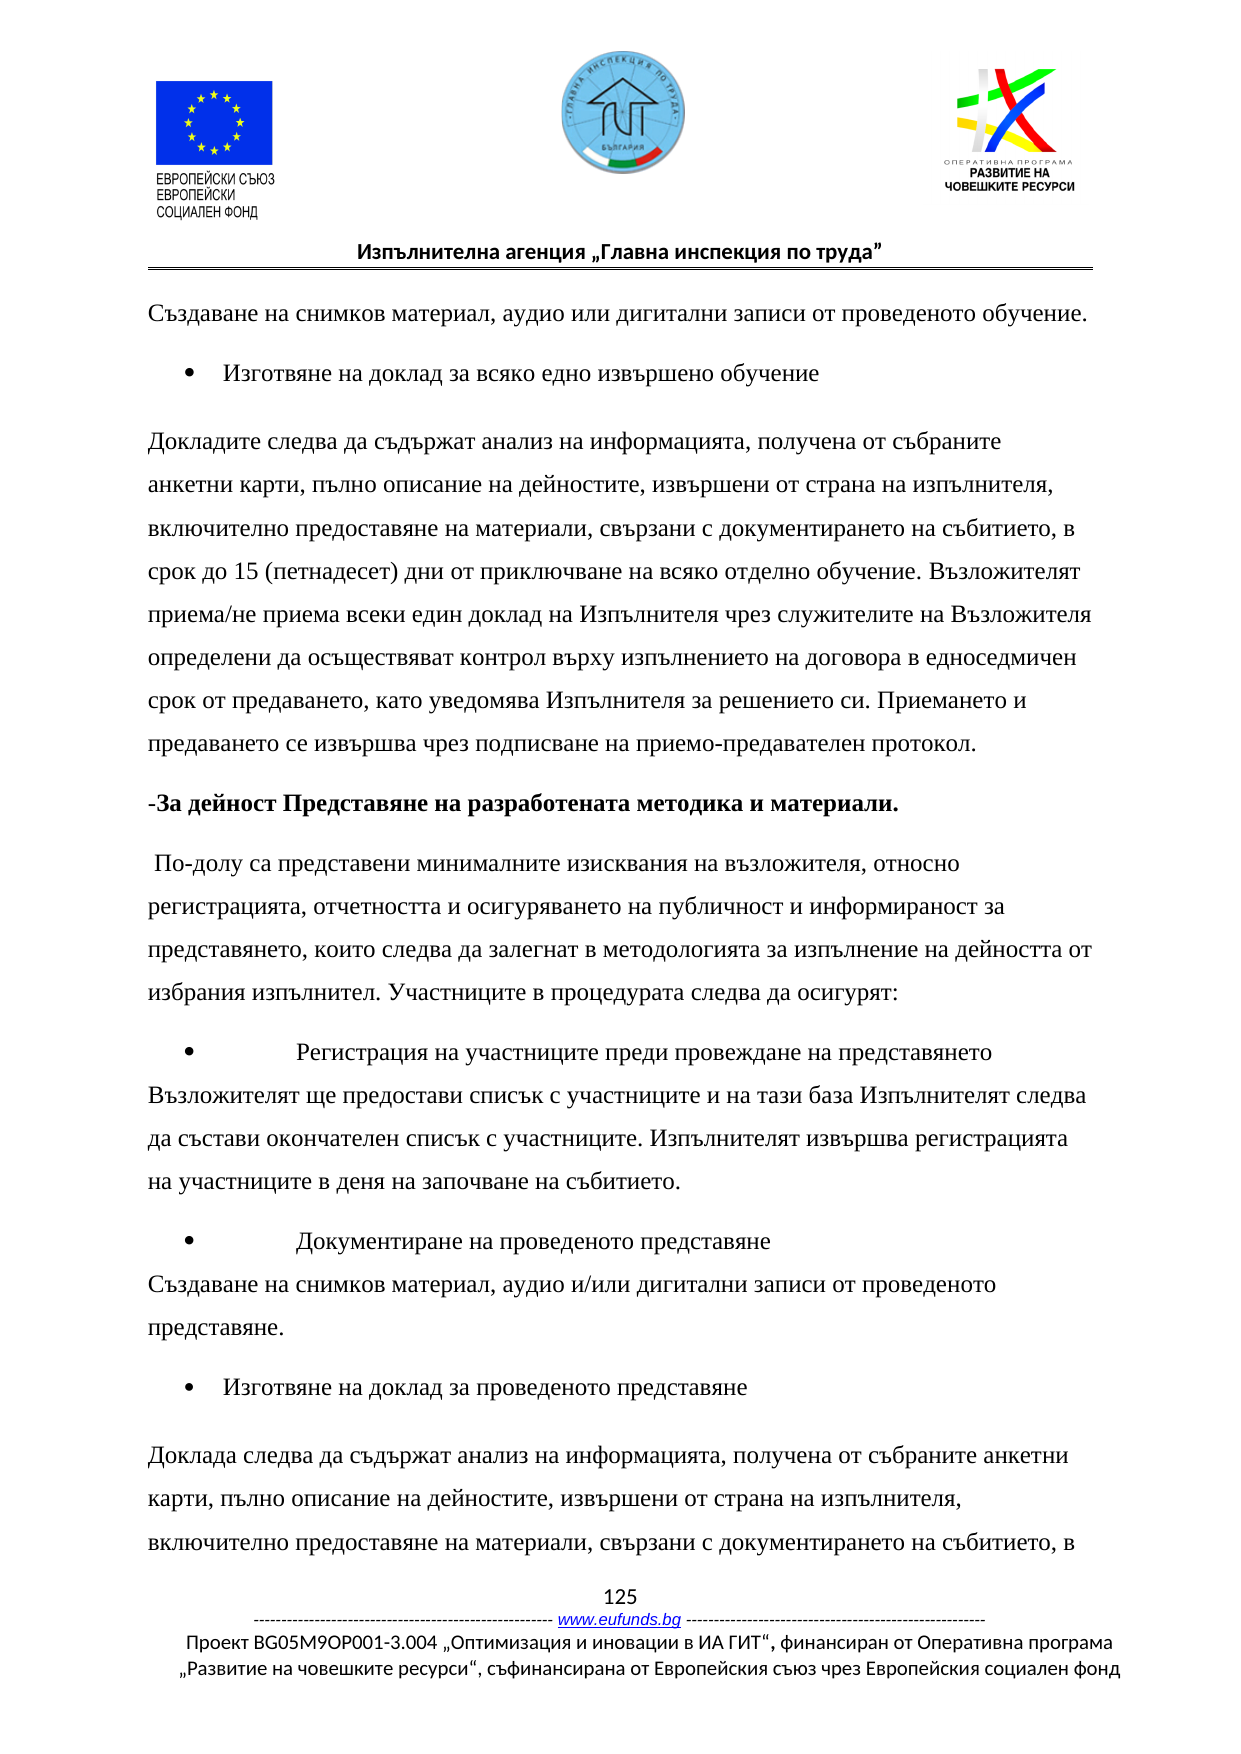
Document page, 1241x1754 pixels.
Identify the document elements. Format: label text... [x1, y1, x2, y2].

text -За дейност Представяне на разработената методика и материали. [148, 788, 1093, 817]
text Създаване на снимков материал, аудио или дигитални записи от проведеното обучение. [148, 298, 1093, 327]
text По-долу са представени минималните изисквания на възложителя, относно регистрацията, отчетността и осигуряването на публичност и информираност за представянето, които следва да залегнат в методологията за изпълнение на дейността от избрания изпълнител. Участниците в процедурата следва да осигурят: [148, 848, 1093, 1006]
list Регистрация на участниците преди провеждане на представянето [185, 1037, 1093, 1066]
list Изготвяне на доклад за всяко едно извършено обучение [185, 358, 1093, 387]
text Доклада следва да съдържат анализ на информацията, получена от събраните анкетни карти, пълно описание на дейностите, извършени от страна на изпълнителя, включително предоставяне на материали, свързани с документирането на събитието, в [148, 1440, 1093, 1555]
text Възложителят ще предостави списък с участниците и на тази база Изпълнителят следва да състави окончателен списък с участниците. Изпълнителят извършва регистрацията на участниците в деня на започване на събитието. [148, 1080, 1093, 1195]
text Докладите следва да съдържат анализ на информацията, получена от събраните анкетни карти, пълно описание на дейностите, извършени от страна на изпълнителя, включително предоставяне на материали, свързани с документирането на събитието, в срок до 15 (петнадесет) дни от приключване на всяко отделно обучение. Възложителят приема/не приема всеки един доклад на Изпълнителя чрез служителите на Възложителя определени да осъществяват контрол върху изпълнението на договора в едноседмичен срок от предаването, като уведомява Изпълнителя за решението си. Приемането и предаването се извършва чрез подписване на приемо-предавателен протокол. [148, 426, 1093, 757]
text Създаване на снимков материал, аудио и/или дигитални записи от проведеното представяне. [148, 1269, 1093, 1341]
list Документиране на проведеното представяне [185, 1226, 1093, 1255]
list Изготвяне на доклад за проведеното представяне [185, 1372, 1093, 1401]
